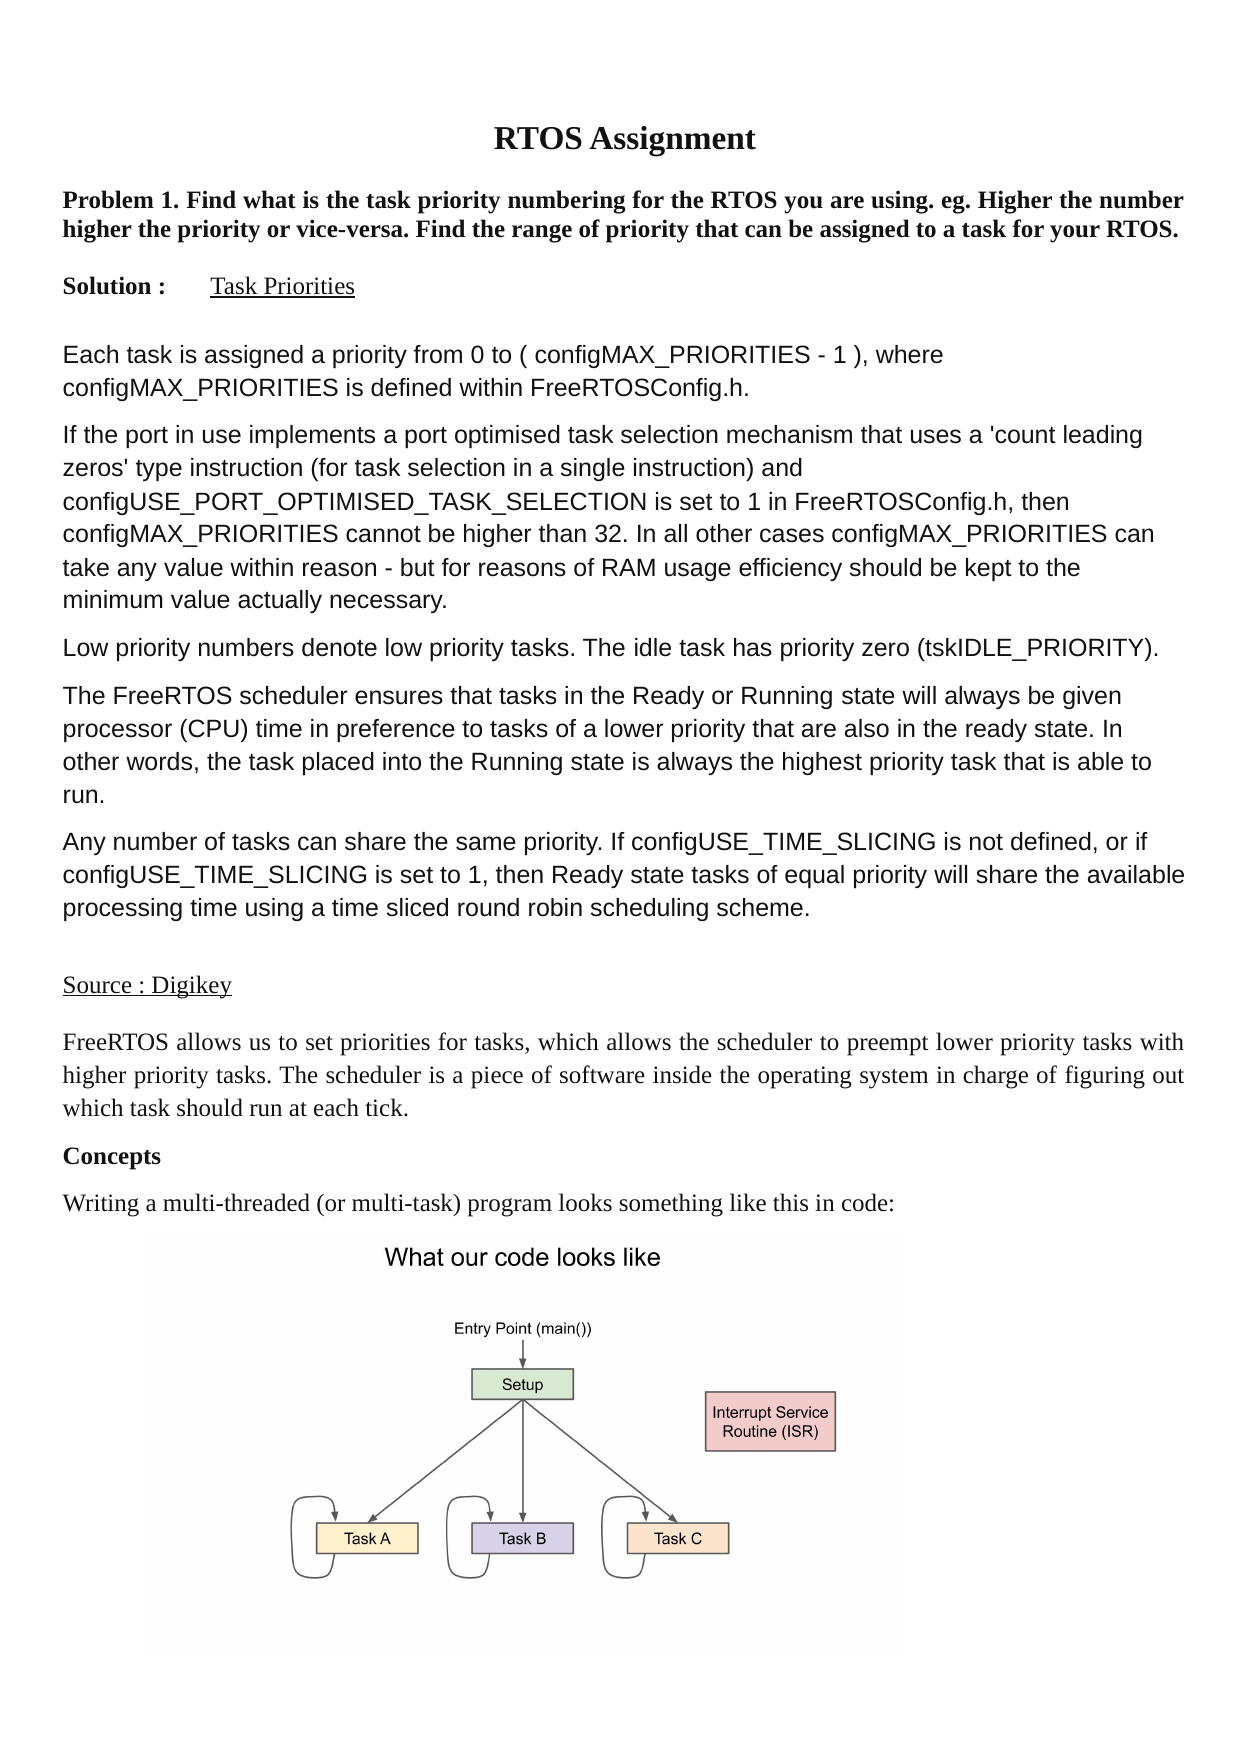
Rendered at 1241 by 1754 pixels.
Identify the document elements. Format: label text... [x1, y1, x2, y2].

text Concepts [62, 1141, 1187, 1170]
text Problem 1. Find what is the task priority numbering for the RTOS you are using. eg. Higher the number higher the priority or vice-versa. Find the range of priority that can be assigned to a task for your RTOS. [62, 185, 1187, 243]
text RTOS Assignment [62, 118, 1187, 156]
text Any number of tasks can share the same priority. If configUSE_TIME_SLICING is not defined, or if configUSE_TIME_SLICING is set to 1, then Ready state tasks of equal priority will share the available processing time using a time sliced round robin scheduling scheme. [62, 827, 1187, 922]
text The FreeRTOS scheduler ensures that tasks in the Ready or Running state will always be given processor (CPU) time in preference to tasks of a lower priority that are also in the ready state. In other words, the task placed into the Running state is always the highest priority task that is able to run. [62, 681, 1187, 808]
text FreeRTOS allows us to set priorities for tasks, which allows the scheduler to preempt lower priority tasks with higher priority tasks. The scheduler is a piece of software inside the operating system in charge of figuring out which task should run at each tick. [62, 1027, 1187, 1122]
text Writing a multi-threaded (or multi-task) program looks something like this in code: [62, 1188, 1187, 1217]
text Source : Digikey [62, 970, 1187, 998]
text If the port in use implements a port optimised task selection mechanism that uses a 'count leading zeros' type instruction (for task selection in a single instruction) and configUSE_PORT_OPTIMISED_TASK_SELECTION is set to 1 in FreeRTOSConfig.h, then configMAX_PRIORITIES cannot be higher than 32. In all other cases configMAX_PRIORITIES can take any value within reason - but for reasons of RAM usage efficiency should be kept to the minimum value actually necessary. [62, 420, 1187, 614]
picture [142, 1227, 903, 1655]
text Low priority numbers denote low priority tasks. The idle task has priority zero (tskIDLE_PRIORITY). [62, 633, 1187, 662]
text Solution : Task Priorities [62, 271, 1187, 300]
text Each task is assigned a priority from 0 to ( configMAX_PRIORITIES - 1 ), where configMAX_PRIORITIES is defined within FreeRTOSConfig.h. [62, 340, 1187, 402]
